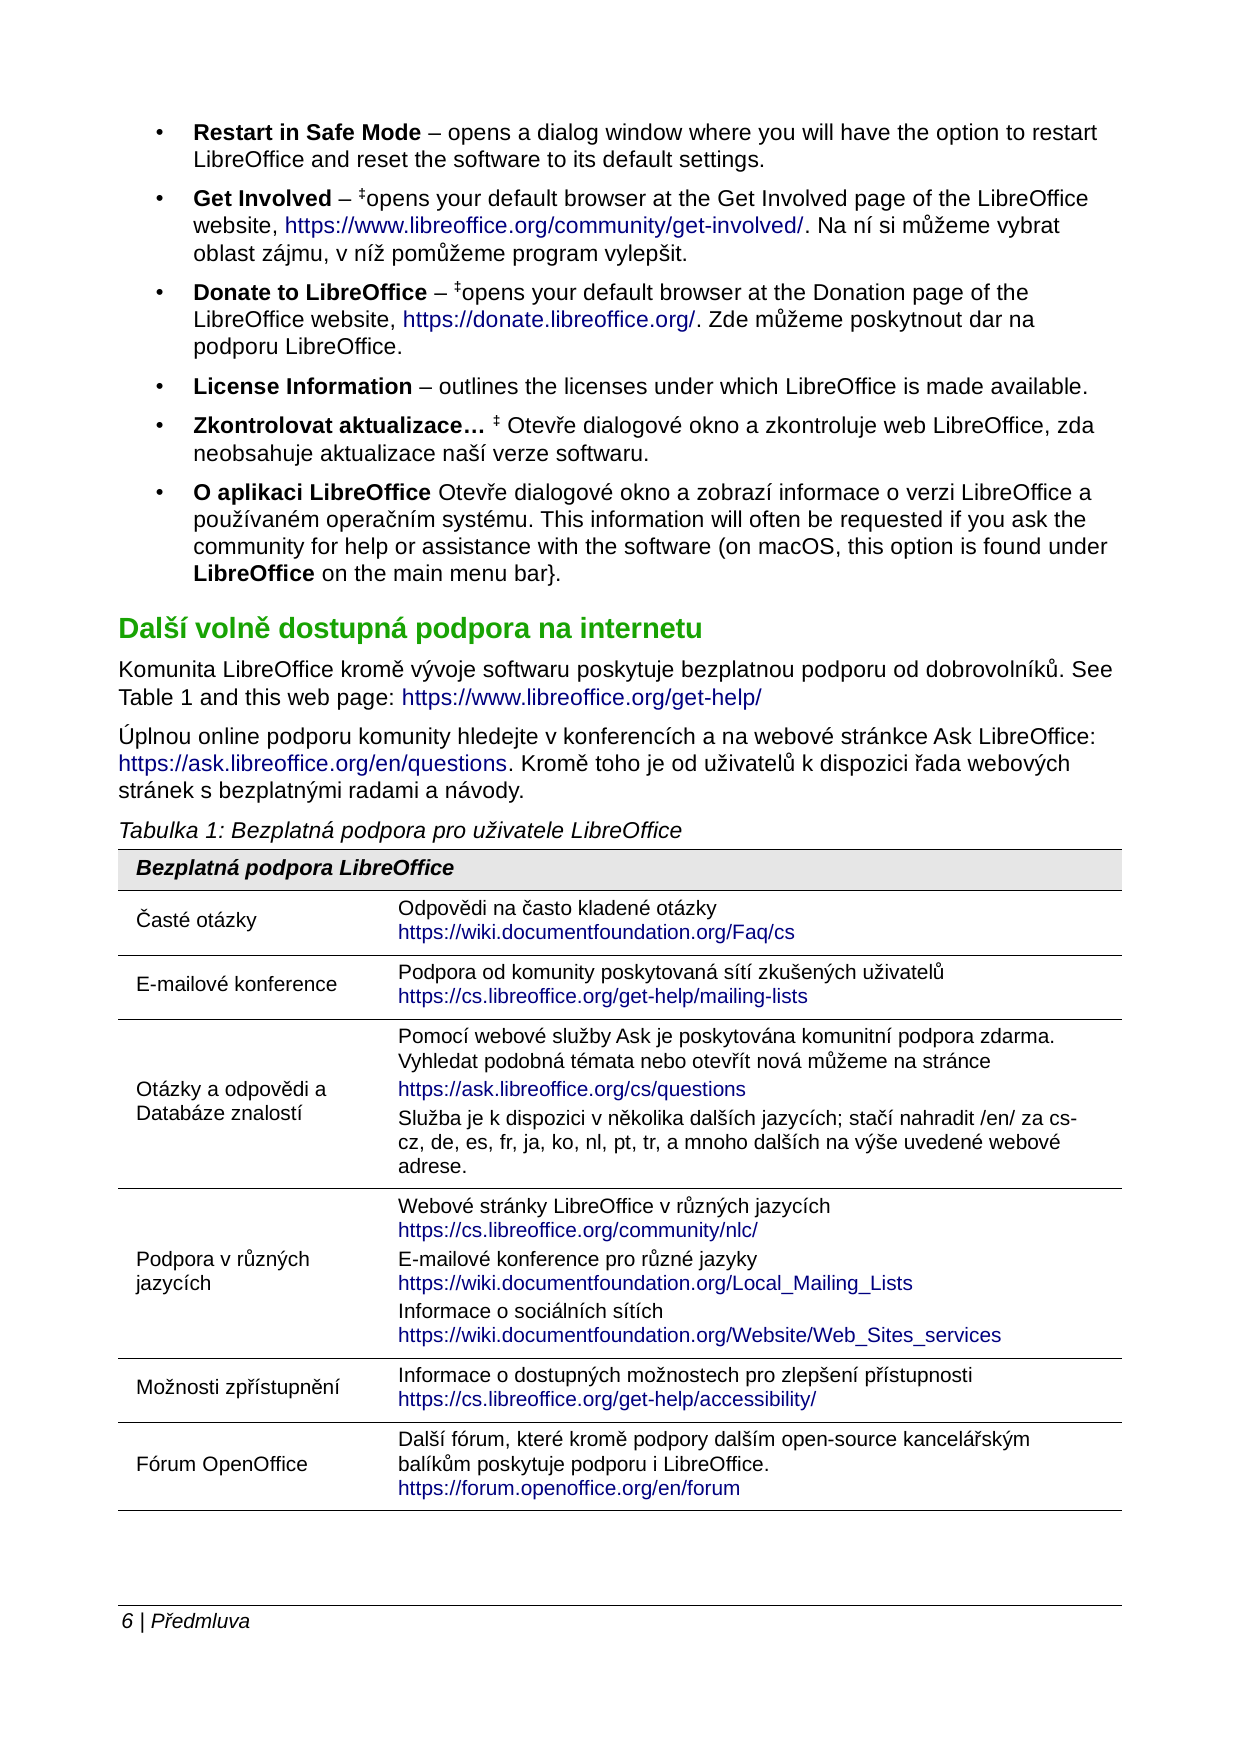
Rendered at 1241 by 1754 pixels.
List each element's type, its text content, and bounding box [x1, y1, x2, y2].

table_cell Další fórum, které kromě podpory dalším open-source kancelářským balíkům poskytuje podporu i LibreOffice. https://forum.openoffice.org/en/forum [380, 1423, 1122, 1510]
table_cell Možnosti zpřístupnění [118, 1359, 380, 1422]
table_cell Časté otázky [118, 891, 380, 954]
table_cell Odpovědi na často kladené otázky https://wiki.documentfoundation.org/Faq/cs [380, 891, 1122, 954]
list License Information – outlines the licenses under which LibreOffice is made available. [156, 372, 1122, 399]
list Donate to LibreOffice – ‡opens your default browser at the Donation page of the LibreOffice website, https://donate.libreoffice.org/. Zde můžeme poskytnout dar na podporu LibreOffice. [156, 278, 1122, 360]
table_header Bezplatná podpora LibreOffice [118, 850, 1122, 890]
table_cell Informace o dostupných možnostech pro zlepšení přístupnosti https://cs.libreoffice.org/get-help/accessibility/ [380, 1359, 1122, 1422]
table_cell Podpora od komunity poskytovaná sítí zkušených uživatelů https://cs.libreoffice.org/get-help/mailing-lists [380, 956, 1122, 1019]
list Restart in Safe Mode – opens a dialog window where you will have the option to restart LibreOffice and reset the software to its default settings. [156, 118, 1122, 172]
table_cell Fórum OpenOffice [118, 1423, 380, 1510]
table_cell Pomocí webové služby Ask je poskytována komunitní podpora zdarma. Vyhledat podobná témata nebo otevřít nová můžeme na stránce https://ask.libreoffice.org/cs/questions Služba je k dispozici v několika dalších jazycích; stačí nahradit /en/ za cs-cz, de, es, fr, ja, ko, nl, pt, tr, a mnoho dalších na výše uvedené webové adrese. [380, 1020, 1122, 1188]
subtitle Další volně dostupná podpora na internetu [118, 611, 1122, 644]
text Komunita LibreOffice kromě vývoje softwaru poskytuje bezplatnou podporu od dobrovolníků. See Table 1 and this web page: https://www.libreoffice.org/get-help/ [118, 656, 1122, 710]
list O aplikaci LibreOffice Otevře dialogové okno a zobrazí informace o verzi LibreOffice a používaném operačním systému. This information will often be requested if you ask the community for help or assistance with the software (on macOS, this option is found under LibreOffice on the main menu bar}. [156, 478, 1122, 587]
table_cell Otázky a odpovědi a Databáze znalostí [118, 1020, 380, 1188]
text Tabulka 1: Bezplatná podpora pro uživatele LibreOffice [118, 816, 1122, 843]
list Get Involved – ‡opens your default browser at the Get Involved page of the LibreOffice website, https://www.libreoffice.org/community/get-involved/. Na ní si můžeme vybrat oblast zájmu, v níž pomůžeme program vylepšit. [156, 185, 1122, 266]
table_cell Webové stránky LibreOffice v různých jazycích https://cs.libreoffice.org/community/nlc/ E-mailové konference pro různé jazyky https://wiki.documentfoundation.org/Local_Mailing_Lists Informace o sociálních sítích https://wiki.documentfoundation.org/Website/Web_Sites_services [380, 1189, 1122, 1357]
text Úplnou online podporu komunity hledejte v konferencích a na webové stránkce Ask LibreOffice: https://ask.libreoffice.org/en/questions. Kromě toho je od uživatelů k dispozici řada webových stránek s bezplatnými radami a návody. [118, 722, 1122, 804]
list Zkontrolovat aktualizace… ‡ Otevře dialogové okno a zkontroluje web LibreOffice, zda neobsahuje aktualizace naší verze softwaru. [156, 412, 1122, 466]
table_cell Podpora v různých jazycích [118, 1189, 380, 1357]
table_cell E-mailové konference [118, 956, 380, 1019]
